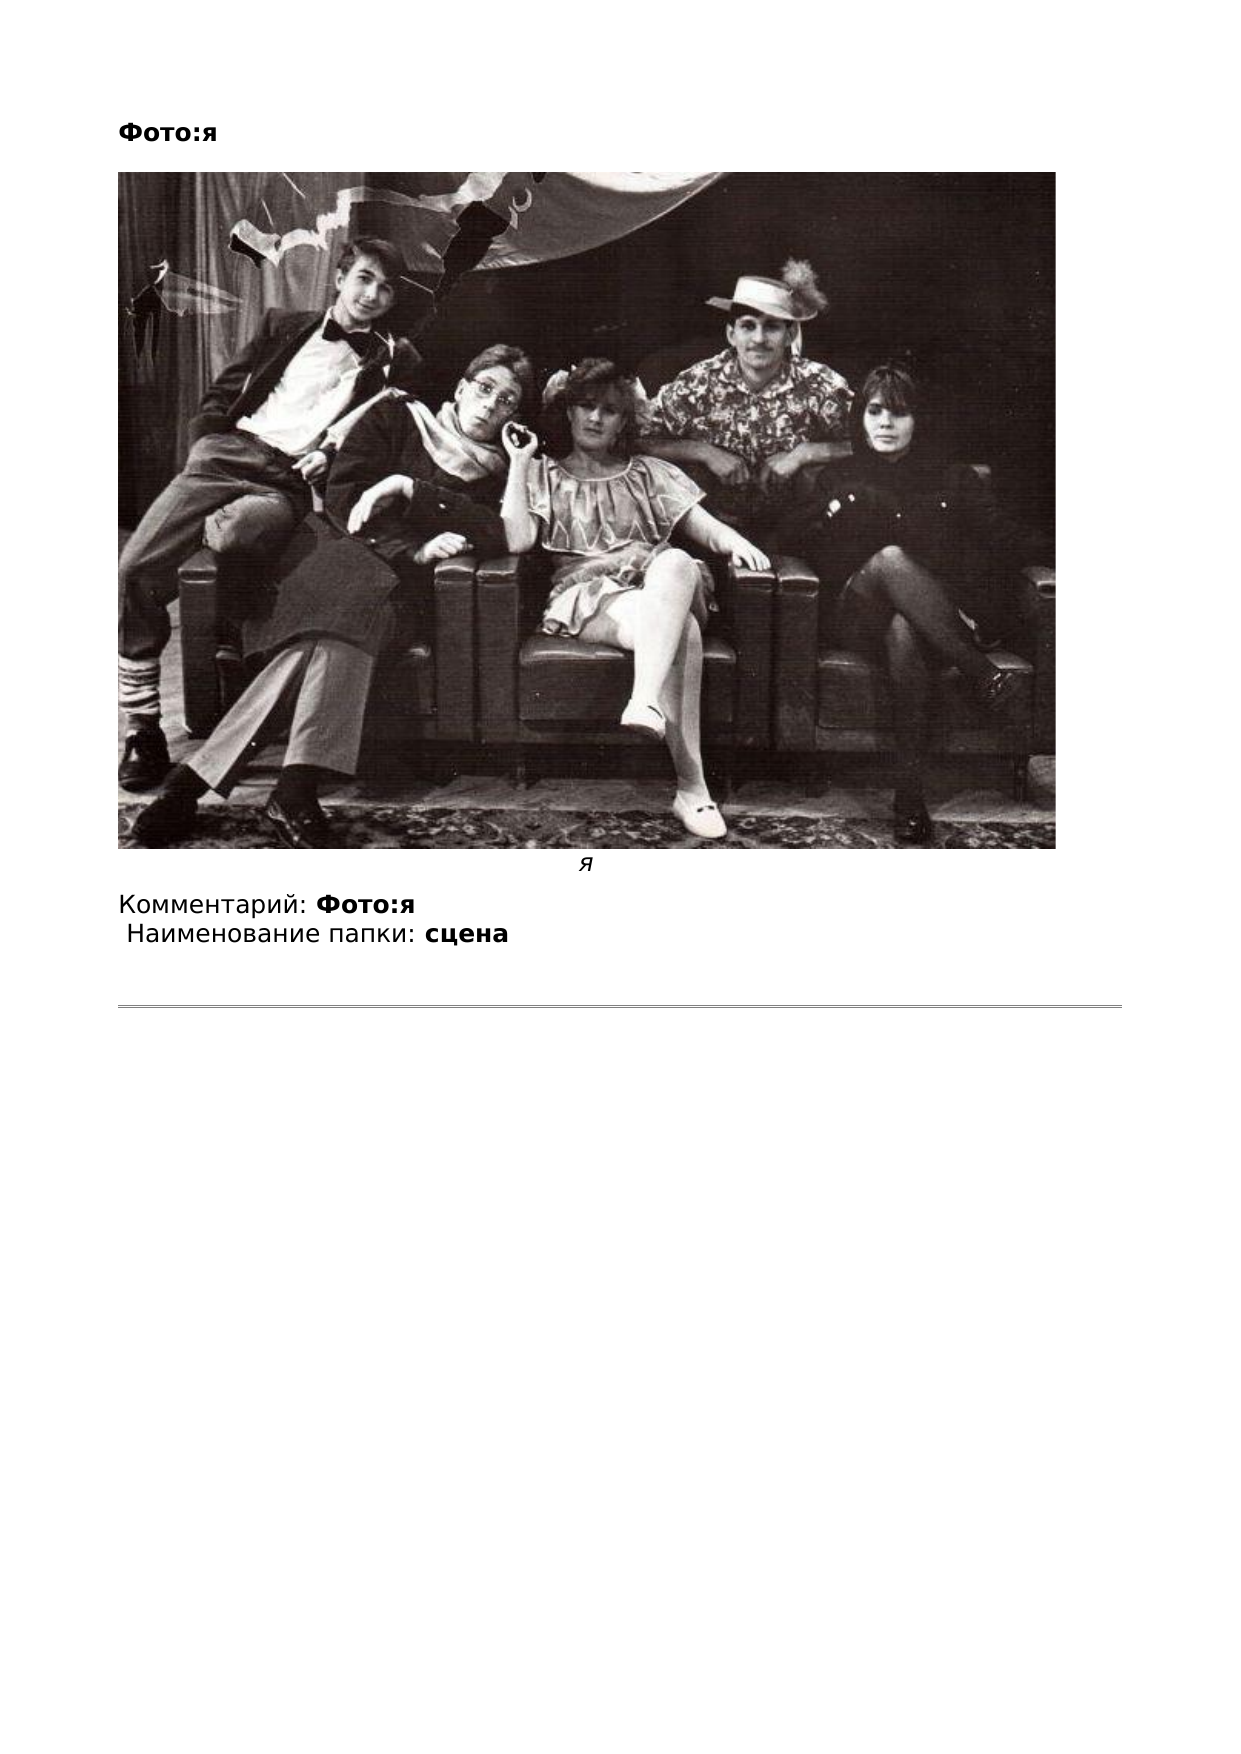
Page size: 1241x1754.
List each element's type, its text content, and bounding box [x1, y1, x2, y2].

picture [118, 172, 1056, 849]
subtitle Фото:я [118, 118, 1122, 147]
text я [118, 849, 1056, 878]
text Комментарий: Фото:я Наименование папки: сцена [118, 890, 1122, 978]
